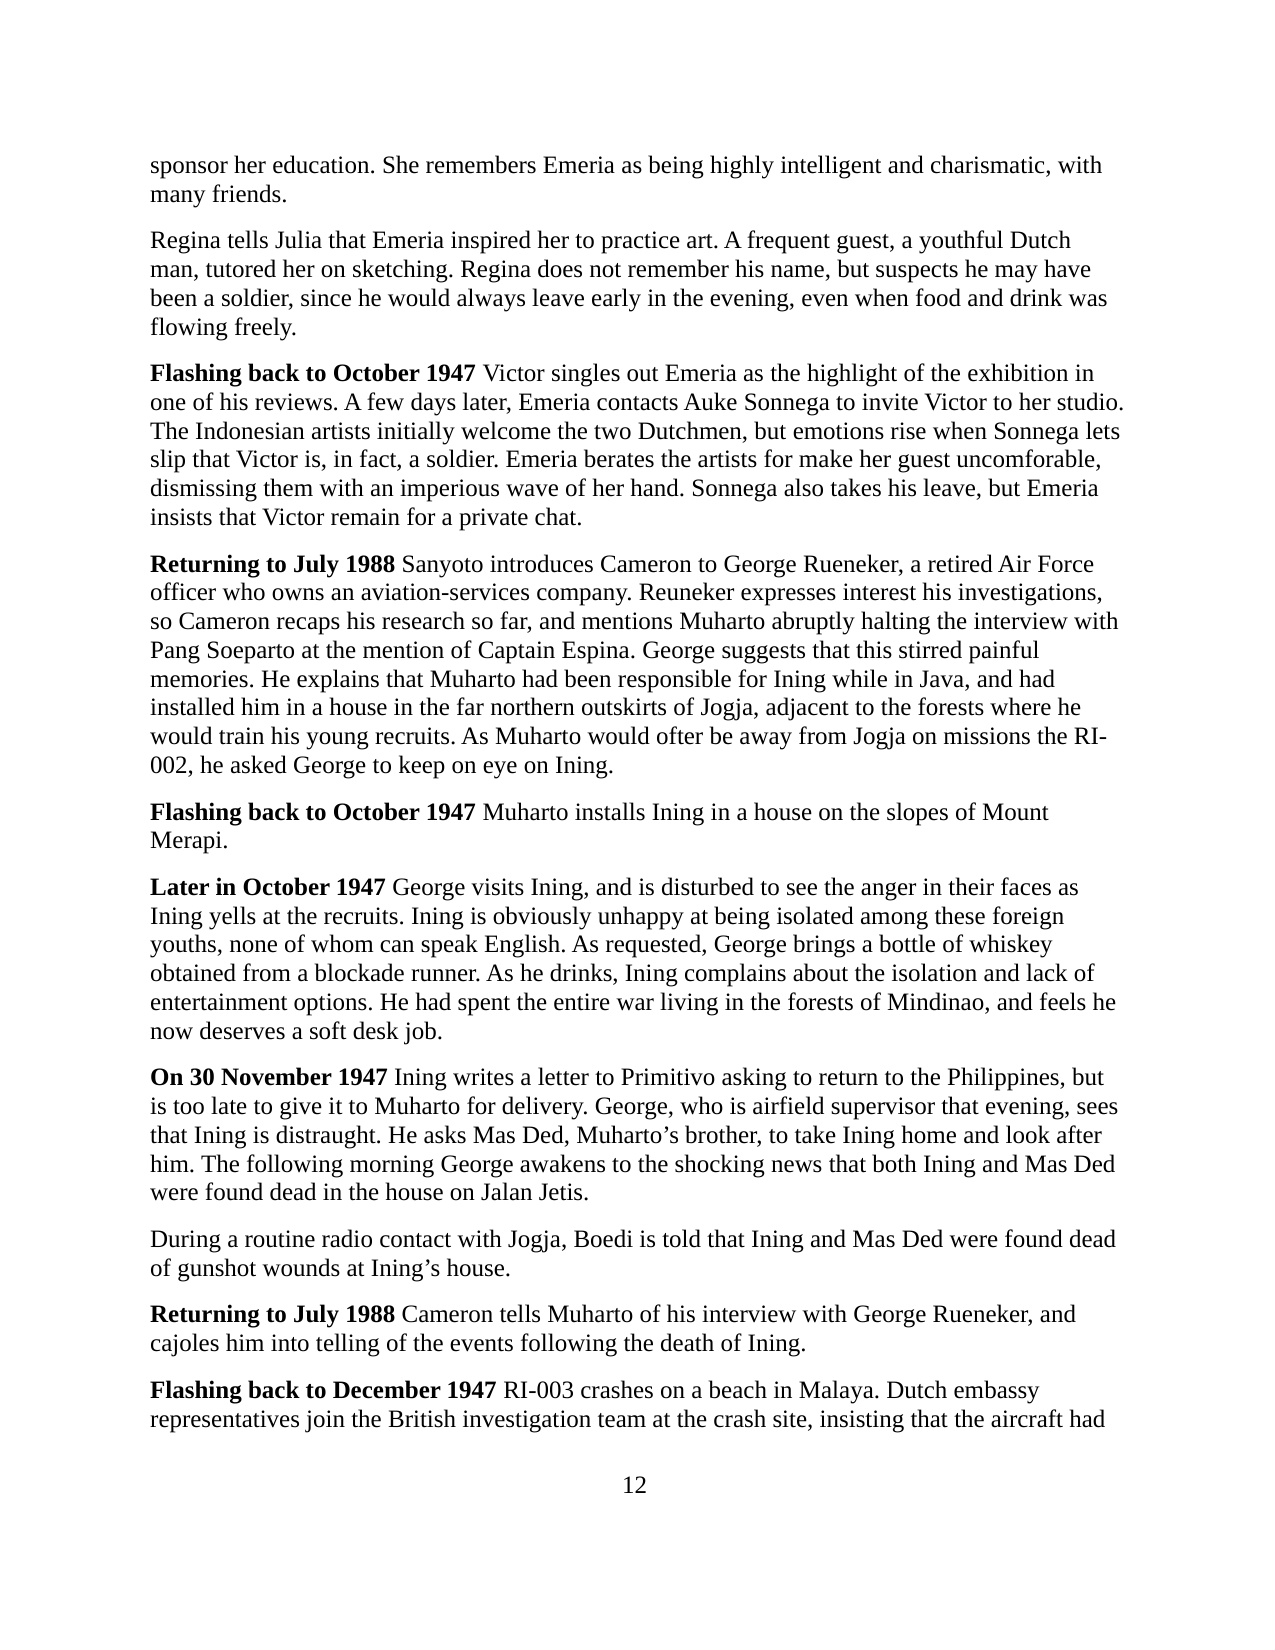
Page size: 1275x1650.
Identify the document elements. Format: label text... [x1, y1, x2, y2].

text Returning to July 1988 Cameron tells Muharto of his interview with George Rueneker, and cajoles him into telling of the events following the death of Ining. [150, 1299, 1125, 1357]
text Regina tells Julia that Emeria inspired her to practice art. A frequent guest, a youthful Dutch man, tutored her on sketching. Regina does not remember his name, but suspects he may have been a soldier, since he would always leave early in the evening, even when food and drink was flowing freely. [150, 225, 1125, 340]
text During a routine radio contact with Jogja, Boedi is told that Ining and Mas Ded were found dead of gunshot wounds at Ining’s house. [150, 1224, 1125, 1282]
text On 30 November 1947 Ining writes a letter to Primitivo asking to return to the Philippines, but is too late to give it to Muharto for delivery. George, who is airfield supervisor that evening, sees that Ining is distraught. He asks Mas Ded, Muharto’s brother, to take Ining home and look after him. The following morning George awakens to the shocking news that both Ining and Mas Ded were found dead in the house on Jalan Jetis. [150, 1062, 1125, 1206]
text Returning to July 1988 Sanyoto introduces Cameron to George Rueneker, a retired Air Force officer who owns an aviation-services company. Reuneker expresses interest his investigations, so Cameron recaps his research so far, and mentions Muharto abruptly halting the interview with Pang Soeparto at the mention of Captain Espina. George suggests that this stirred painful memories. He explains that Muharto had been responsible for Ining while in Java, and had installed him in a house in the far northern outskirts of Jogja, adjacent to the forests where he would train his young recruits. As Muharto would ofter be away from Jogja on missions the RI-002, he asked George to keep on eye on Ining. [150, 549, 1125, 779]
text Flashing back to October 1947 Muharto installs Ining in a house on the slopes of Mount Merapi. [150, 797, 1125, 854]
text Flashing back to December 1947 RI-003 crashes on a beach in Malaya. Dutch embassy representatives join the British investigation team at the crash site, insisting that the aircraft had [150, 1375, 1125, 1432]
text Flashing back to October 1947 Victor singles out Emeria as the highlight of the exhibition in one of his reviews. A few days later, Emeria contacts Auke Sonnega to invite Victor to her studio. The Indonesian artists initially welcome the two Dutchmen, but emotions rise when Sonnega lets slip that Victor is, in fact, a soldier. Emeria berates the artists for make her guest uncomforable, dismissing them with an imperious wave of her hand. Sonnega also takes his leave, but Emeria insists that Victor remain for a private chat. [150, 358, 1125, 531]
text sponsor her education. She remembers Emeria as being highly intelligent and charismatic, with many friends. [150, 150, 1125, 207]
text Later in October 1947 George visits Ining, and is disturbed to see the anger in their faces as Ining yells at the recruits. Ining is obviously unhappy at being isolated among these foreign youths, none of whom can speak English. As requested, George brings a bottle of whiskey obtained from a blockade runner. As he drinks, Ining complains about the isolation and lack of entertainment options. He had spent the entire war living in the forests of Mindinao, and feels he now deserves a soft desk job. [150, 872, 1125, 1044]
